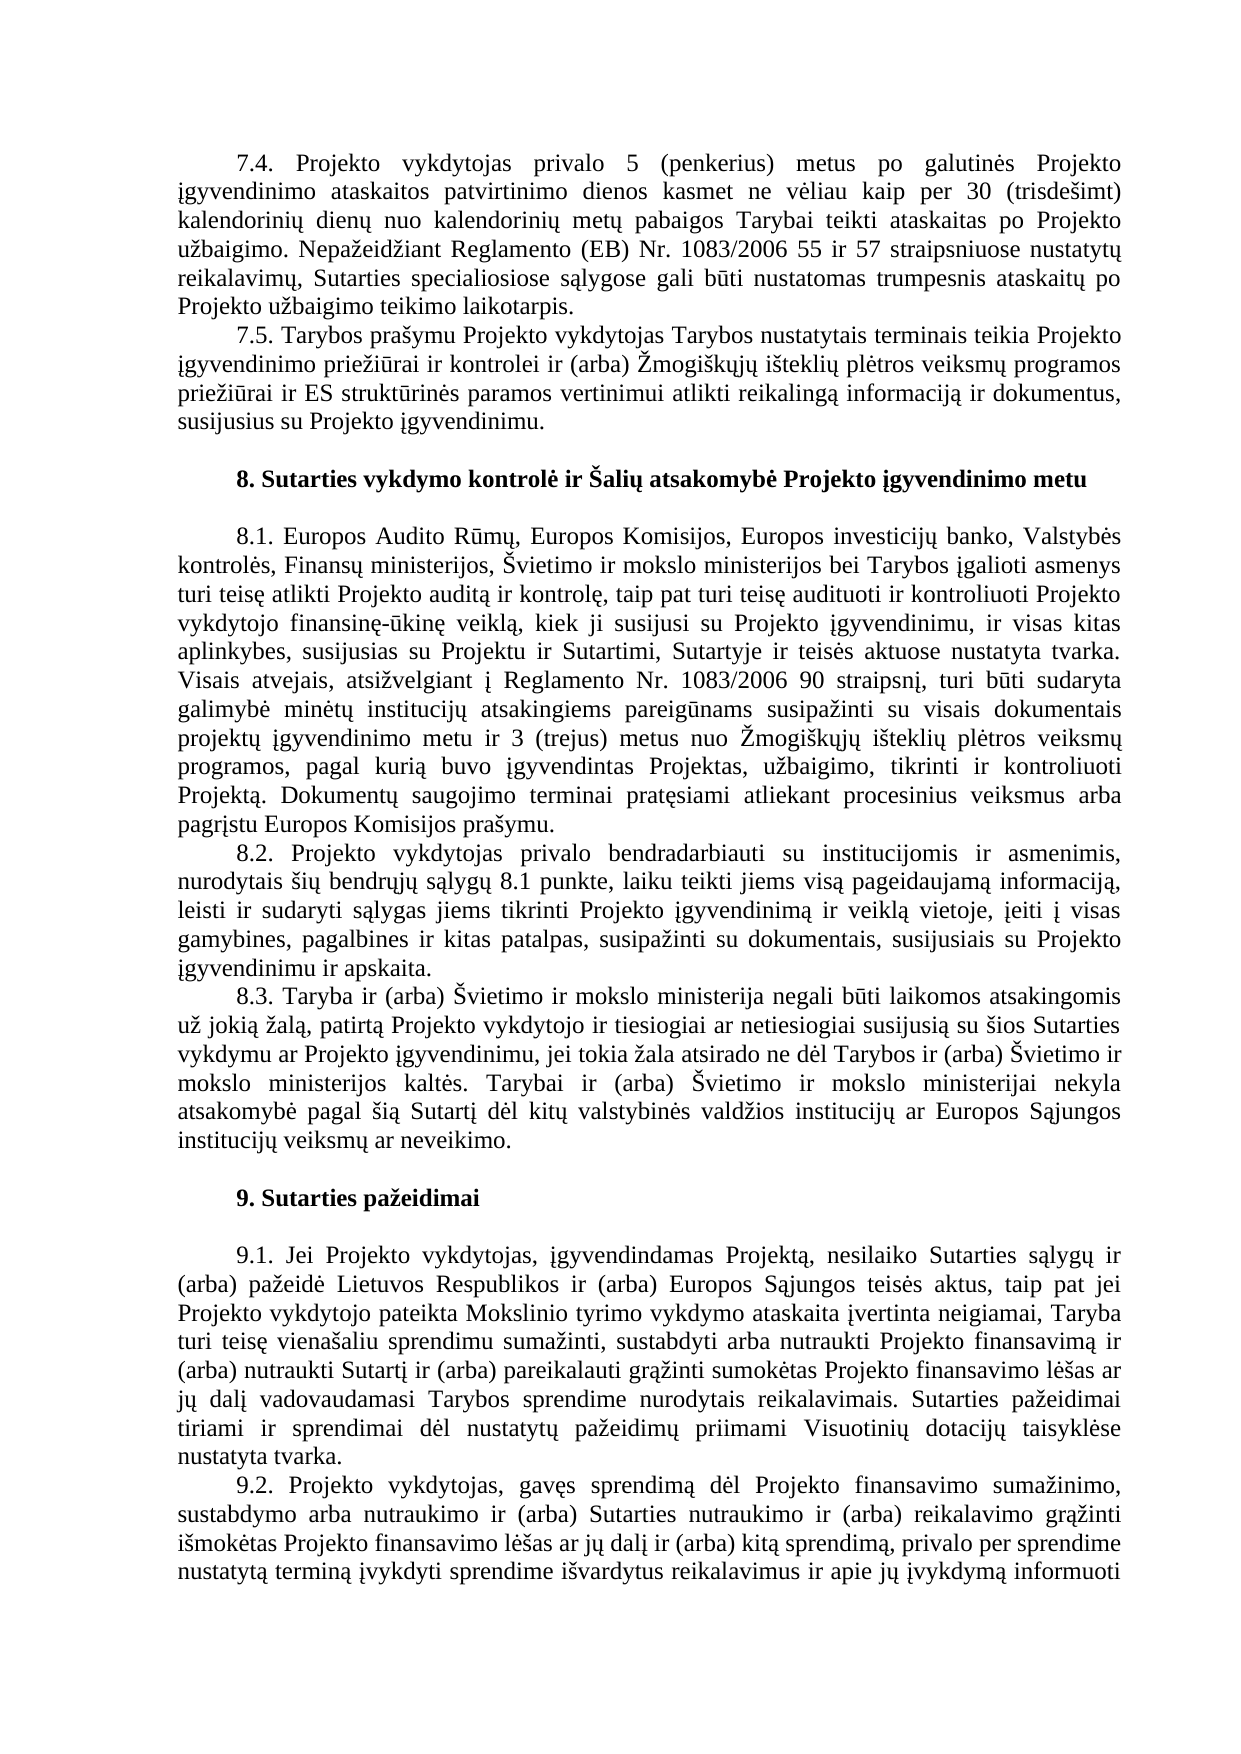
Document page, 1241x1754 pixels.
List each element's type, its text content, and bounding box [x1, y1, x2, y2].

text 7.4. Projekto vykdytojas privalo 5 (penkerius) metus po galutinės Projekto įgyvendinimo ataskaitos patvirtinimo dienos kasmet ne vėliau kaip per 30 (trisdešimt) kalendorinių dienų nuo kalendorinių metų pabaigos Tarybai teikti ataskaitas po Projekto užbaigimo. Nepažeidžiant Reglamento (EB) Nr. 1083/2006 55 ir 57 straipsniuose nustatytų reikalavimų, Sutarties specialiosiose sąlygose gali būti nustatomas trumpesnis ataskaitų po Projekto užbaigimo teikimo laikotarpis. [177, 148, 1122, 320]
text 7.5. Tarybos prašymu Projekto vykdytojas Tarybos nustatytais terminais teikia Projekto įgyvendinimo priežiūrai ir kontrolei ir (arba) Žmogiškųjų išteklių plėtros veiksmų programos priežiūrai ir ES struktūrinės paramos vertinimui atlikti reikalingą informaciją ir dokumentus, susijusius su Projekto įgyvendinimu. [177, 320, 1122, 435]
text 8.1. Europos Audito Rūmų, Europos Komisijos, Europos investicijų banko, Valstybės kontrolės, Finansų ministerijos, Švietimo ir mokslo ministerijos bei Tarybos įgalioti asmenys turi teisę atlikti Projekto auditą ir kontrolę, taip pat turi teisę audituoti ir kontroliuoti Projekto vykdytojo finansinę-ūkinę veiklą, kiek ji susijusi su Projekto įgyvendinimu, ir visas kitas aplinkybes, susijusias su Projektu ir Sutartimi, Sutartyje ir teisės aktuose nustatyta tvarka. Visais atvejais, atsižvelgiant į Reglamento Nr. 1083/2006 90 straipsnį, turi būti sudaryta galimybė minėtų institucijų atsakingiems pareigūnams susipažinti su visais dokumentais projektų įgyvendinimo metu ir 3 (trejus) metus nuo Žmogiškųjų išteklių plėtros veiksmų programos, pagal kurią buvo įgyvendintas Projektas, užbaigimo, tikrinti ir kontroliuoti Projektą. Dokumentų saugojimo terminai pratęsiami atliekant procesinius veiksmus arba pagrįstu Europos Komisijos prašymu. [177, 521, 1122, 838]
text 8.3. Taryba ir (arba) Švietimo ir mokslo ministerija negali būti laikomos atsakingomis už jokią žalą, patirtą Projekto vykdytojo ir tiesiogiai ar netiesiogiai susijusią su šios Sutarties vykdymu ar Projekto įgyvendinimu, jei tokia žala atsirado ne dėl Tarybos ir (arba) Švietimo ir mokslo ministerijos kaltės. Tarybai ir (arba) Švietimo ir mokslo ministerijai nekyla atsakomybė pagal šią Sutartį dėl kitų valstybinės valdžios institucijų ar Europos Sąjungos institucijų veiksmų ar neveikimo. [177, 981, 1122, 1154]
text 9. Sutarties pažeidimai [177, 1183, 1122, 1211]
text 8.2. Projekto vykdytojas privalo bendradarbiauti su institucijomis ir asmenimis, nurodytais šių bendrųjų sąlygų 8.1 punkte, laiku teikti jiems visą pageidaujamą informaciją, leisti ir sudaryti sąlygas jiems tikrinti Projekto įgyvendinimą ir veiklą vietoje, įeiti į visas gamybines, pagalbines ir kitas patalpas, susipažinti su dokumentais, susijusiais su Projekto įgyvendinimu ir apskaita. [177, 838, 1122, 981]
text 9.1. Jei Projekto vykdytojas, įgyvendindamas Projektą, nesilaiko Sutarties sąlygų ir (arba) pažeidė Lietuvos Respublikos ir (arba) Europos Sąjungos teisės aktus, taip pat jei Projekto vykdytojo pateikta Mokslinio tyrimo vykdymo ataskaita įvertinta neigiamai, Taryba turi teisę vienašaliu sprendimu sumažinti, sustabdyti arba nutraukti Projekto finansavimą ir (arba) nutraukti Sutartį ir (arba) pareikalauti grąžinti sumokėtas Projekto finansavimo lėšas ar jų dalį vadovaudamasi Tarybos sprendime nurodytais reikalavimais. Sutarties pažeidimai tiriami ir sprendimai dėl nustatytų pažeidimų priimami Visuotinių dotacijų taisyklėse nustatyta tvarka. [177, 1240, 1122, 1470]
text 9.2. Projekto vykdytojas, gavęs sprendimą dėl Projekto finansavimo sumažinimo, sustabdymo arba nutraukimo ir (arba) Sutarties nutraukimo ir (arba) reikalavimo grąžinti išmokėtas Projekto finansavimo lėšas ar jų dalį ir (arba) kitą sprendimą, privalo per sprendime nustatytą terminą įvykdyti sprendime išvardytus reikalavimus ir apie jų įvykdymą informuoti [177, 1470, 1122, 1585]
text 8. Sutarties vykdymo kontrolė ir Šalių atsakomybė Projekto įgyvendinimo metu [177, 464, 1122, 493]
